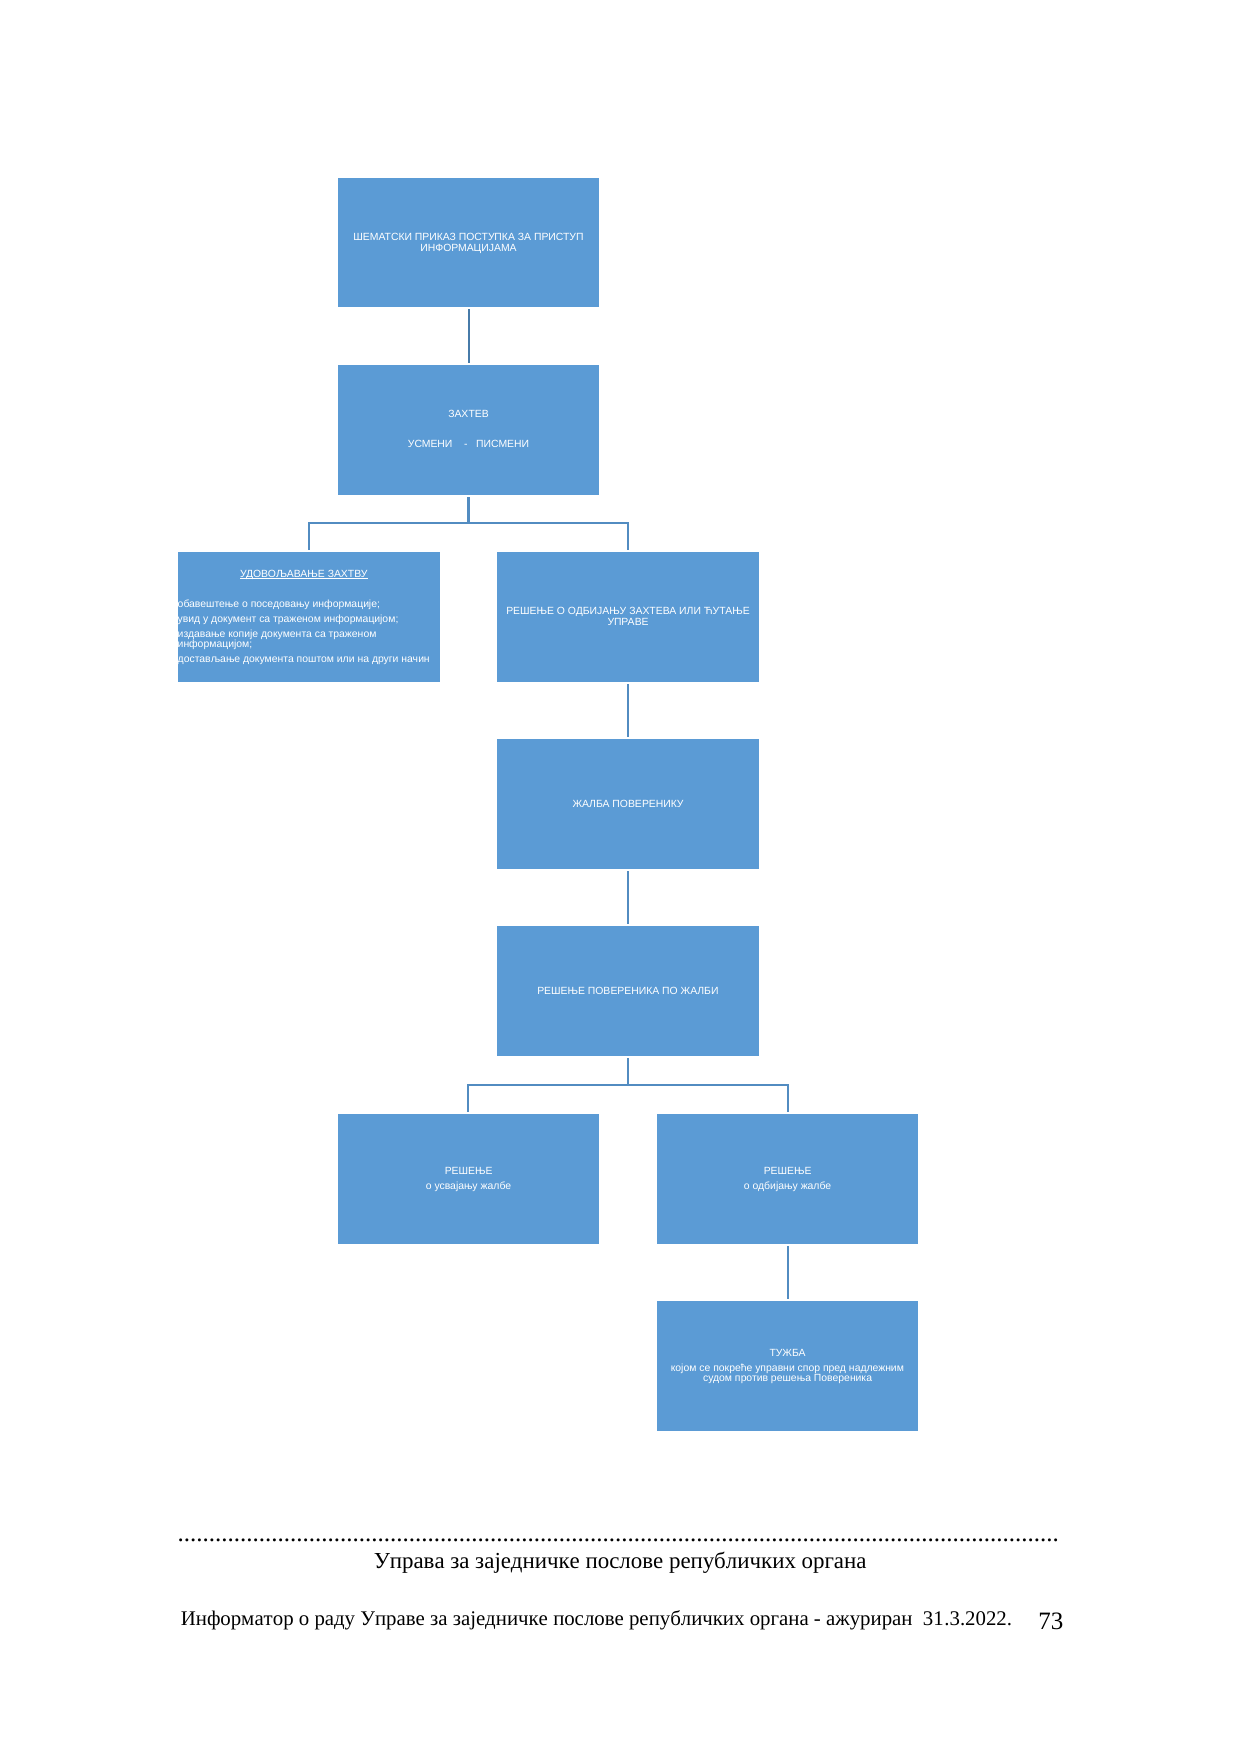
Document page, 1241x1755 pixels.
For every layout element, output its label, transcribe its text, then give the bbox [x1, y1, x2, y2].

text Управа за заједничке послове републичких органа [177, 1547, 1063, 1573]
text ............................................................................................................................................. [177, 1518, 1063, 1547]
